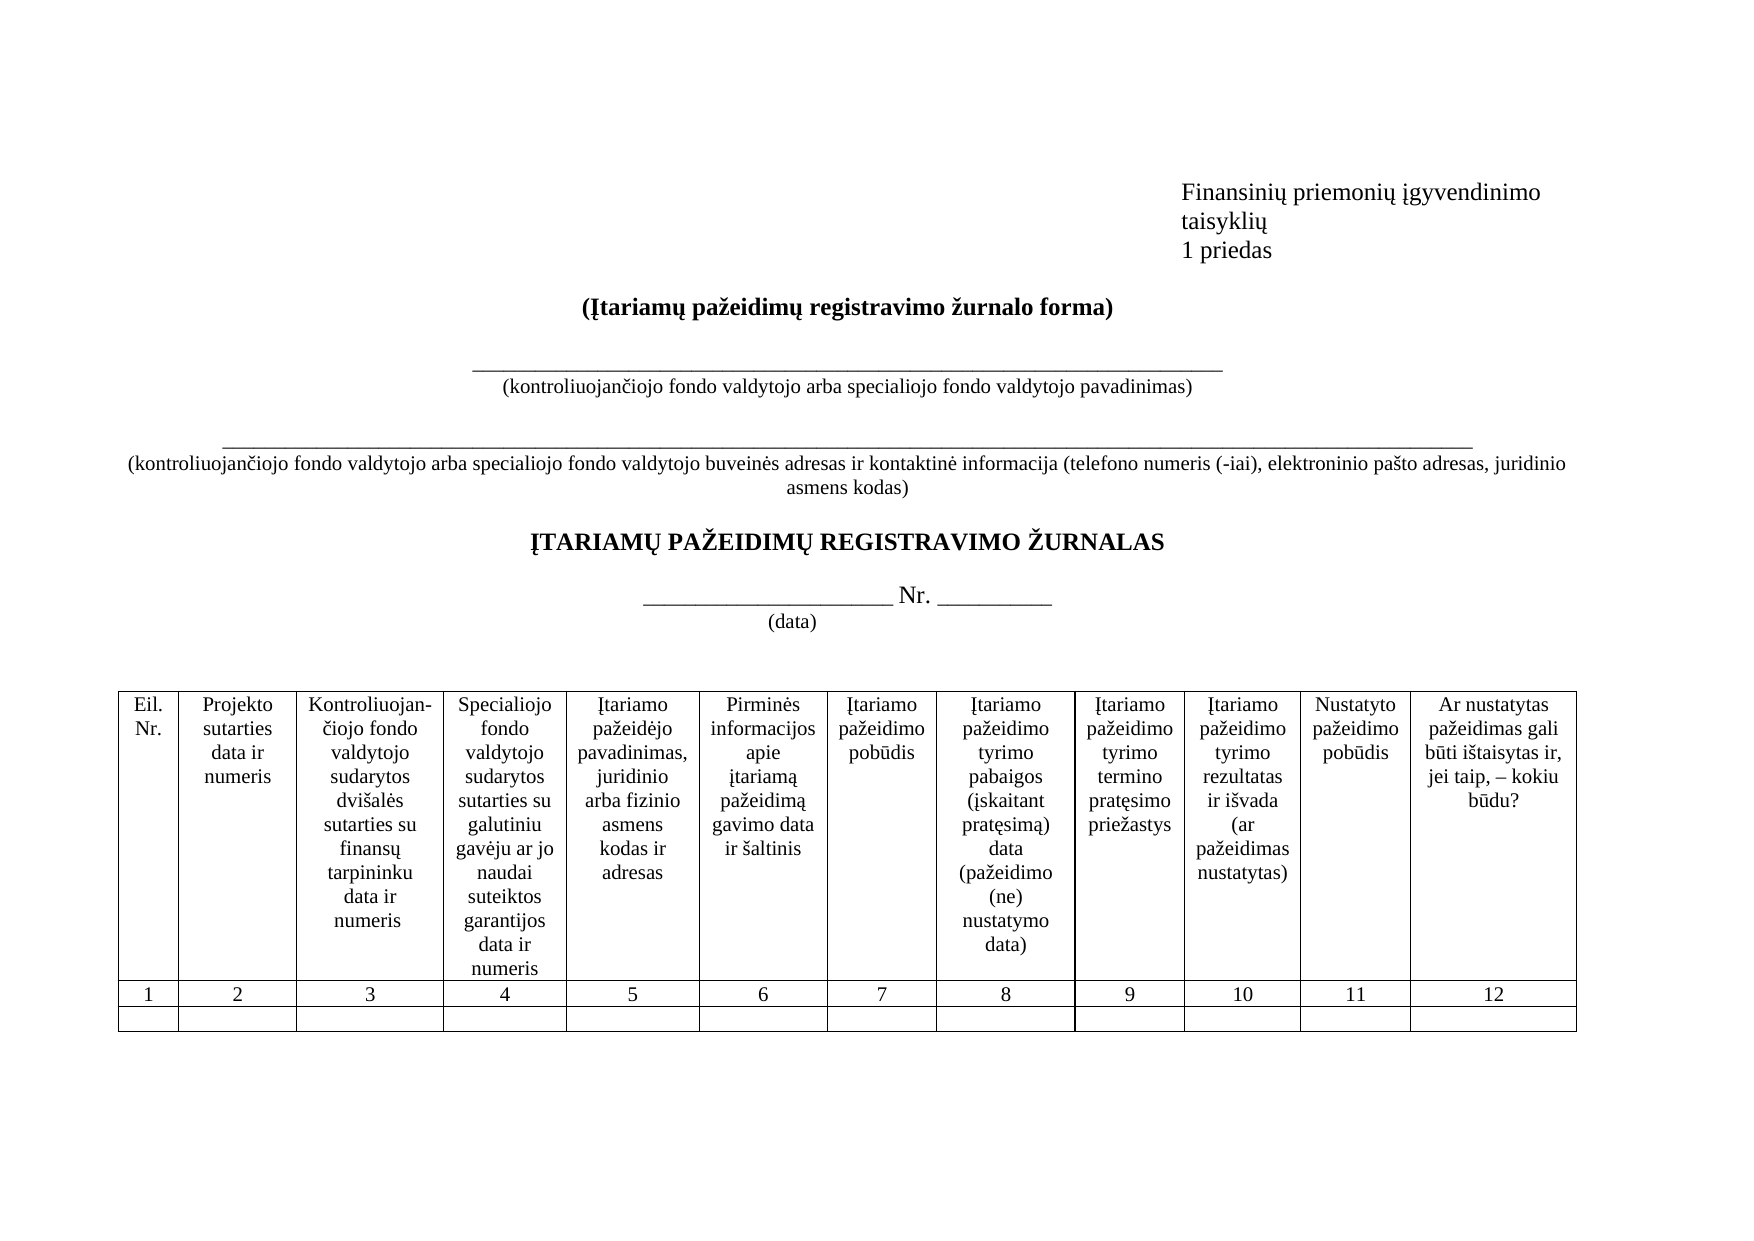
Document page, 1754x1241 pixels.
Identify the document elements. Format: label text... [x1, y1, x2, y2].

table_cell [1411, 1007, 1576, 1031]
table_cell [1076, 1007, 1184, 1031]
table_cell 1 [119, 981, 178, 1006]
text ________________________ Nr. ___________ [118, 580, 1577, 609]
table_cell 4 [444, 981, 566, 1006]
table_header Įtariamo pažeidimo pobūdis [828, 692, 936, 980]
table_cell 2 [179, 981, 296, 1006]
table_cell 12 [1411, 981, 1576, 1006]
table_cell [297, 1007, 443, 1031]
table_cell [700, 1007, 827, 1031]
table_header Kontroliuojan-čiojo fondo valdytojo sudarytos dvišalės sutarties su finansų tarpininku data ir numeris [297, 692, 443, 980]
table_header Projekto sutarties data ir numeris [179, 692, 296, 980]
table_header Pirminės informacijos apie įtariamą pažeidimą gavimo data ir šaltinis [700, 692, 827, 980]
table_cell [179, 1007, 296, 1031]
table_cell 8 [937, 981, 1074, 1006]
table_cell 5 [567, 981, 699, 1006]
text Finansinių priemonių įgyvendinimo [1093, 177, 1580, 206]
table_cell [567, 1007, 699, 1031]
table_header Nustatyto pažeidimo pobūdis [1301, 692, 1410, 980]
text (data) [118, 609, 1577, 633]
table_header Ar nustatytas pažeidimas gali būti ištaisytas ir, jei taip, – kokiu būdu? [1411, 692, 1576, 980]
table_cell [119, 1007, 178, 1031]
text (kontroliuojančiojo fondo valdytojo arba specialiojo fondo valdytojo buveinės adresas ir kontaktinė informacija (telefono numeris (-iai), elektroninio pašto adresas, juridinio asmens kodas) [118, 451, 1577, 499]
table_cell [1185, 1007, 1300, 1031]
table_cell 9 [1076, 981, 1184, 1006]
table_cell 11 [1301, 981, 1410, 1006]
table_cell 10 [1185, 981, 1300, 1006]
table_header Įtariamo pažeidimo tyrimo rezultatas ir išvada (ar pažeidimas nustatytas) [1185, 692, 1300, 980]
table_header Įtariamo pažeidimo tyrimo pabaigos (įskaitant pratęsimą) data (pažeidimo (ne) nustatymo data) [937, 692, 1074, 980]
table_cell 3 [297, 981, 443, 1006]
table_header Eil. Nr. [119, 692, 178, 980]
table_cell [444, 1007, 566, 1031]
text (Įtariamų pažeidimų registravimo žurnalo forma) [118, 292, 1577, 321]
text taisyklių [1093, 206, 1580, 235]
text ĮTARIAMŲ PAŽEIDIMŲ REGISTRAVIMO ŽURNALAS [118, 527, 1577, 556]
table_header Įtariamo pažeidimo tyrimo termino pratęsimo priežastys [1076, 692, 1184, 980]
table_cell 7 [828, 981, 936, 1006]
table_header Įtariamo pažeidėjo pavadinimas, juridinio arba fizinio asmens kodas ir adresas [567, 692, 699, 980]
text ________________________________________________________________________ [118, 350, 1577, 374]
table_cell [937, 1007, 1074, 1031]
text (kontroliuojančiojo fondo valdytojo arba specialiojo fondo valdytojo pavadinimas) [118, 374, 1577, 398]
text ________________________________________________________________________________________________________________________ [118, 427, 1577, 451]
table_cell [1301, 1007, 1410, 1031]
table_header Specialiojo fondo valdytojo sudarytos sutarties su galutiniu gavėju ar jo naudai suteiktos garantijos data ir numeris [444, 692, 566, 980]
table_cell 6 [700, 981, 827, 1006]
table_cell [828, 1007, 936, 1031]
text 1 priedas [118, 235, 1636, 263]
